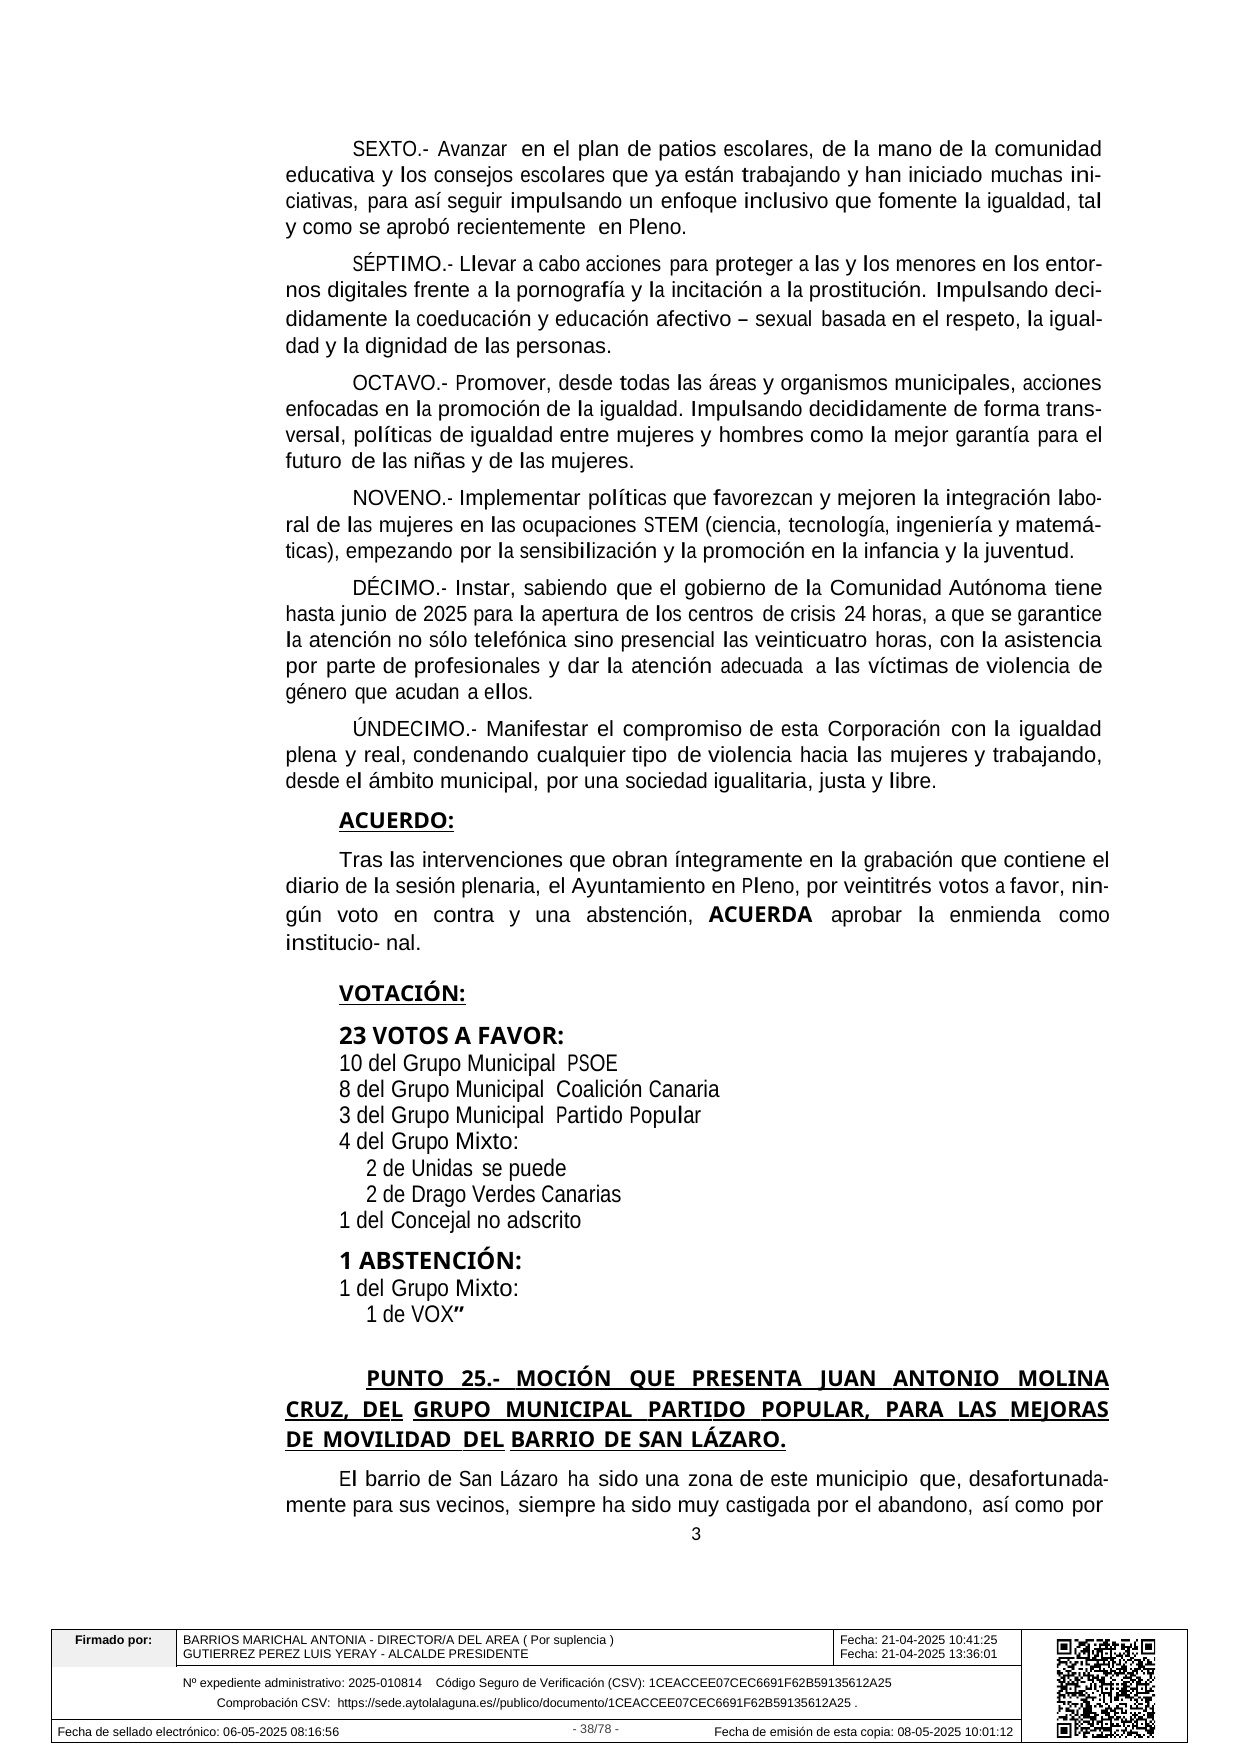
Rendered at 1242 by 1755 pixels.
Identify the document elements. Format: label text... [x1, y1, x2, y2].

table_header Firmado por: [52, 1630, 176, 1665]
text ACUERDO: [339, 805, 1202, 835]
text SÉPTIMO.- Llevar a cabo acciones para proteger a las y los menores en los entor- nos digitales frente a la pornografía y la incitación a la prostitución. Impulsando deci- didamente la coeducación y educación afectivo – sexual basada en el respeto, la igual- dad y la dignidad de las personas. [285, 251, 1103, 358]
text Tras las intervenciones que obran íntegramente en la grabación que contiene el diario de la sesión plenaria, el Ayuntamiento en Pleno, por veintitrés votos a favor, nin- gún voto en contra y una abstención, ACUERDA aprobar la enmienda como institucio- nal. [285, 847, 1109, 955]
table_header [1022, 1630, 1187, 1742]
text PUNTO 25.- MOCIÓN QUE PRESENTA JUAN ANTONIO MOLINA CRUZ, DEL GRUPO MUNICIPAL PARTIDO POPULAR, PARA LAS MEJORAS DE MOVILIDAD DEL BARRIO DE SAN LÁZARO. [285, 1363, 1109, 1454]
text 1 ABSTENCIÓN: [339, 1243, 1202, 1276]
text 2 de Unidas se puede [366, 1155, 1202, 1181]
table_header Fecha: 21-04-2025 10:41:25 Fecha: 21-04-2025 13:36:01 [834, 1630, 1021, 1665]
text ÚNDECIMO.- Manifestar el compromiso de esta Corporación con la igualdad plena y real, condenando cualquier tipo de violencia hacia las mujeres y trabajando, desde el ámbito municipal, por una sociedad igualitaria, justa y libre. [285, 716, 1102, 793]
text DÉCIMO.- Instar, sabiendo que el gobierno de la Comunidad Autónoma tiene hasta junio de 2025 para la apertura de los centros de crisis 24 horas, a que se garantice la atención no sólo telefónica sino presencial las veinticuatro horas, con la asistencia por parte de profesionales y dar la atención adecuada a las víctimas de violencia de género que acudan a ellos. [285, 575, 1103, 704]
text 4 del Grupo Mixto: [339, 1129, 1202, 1155]
text 1 de VOX” [366, 1302, 1202, 1328]
text 2 de Drago Verdes Canarias [366, 1181, 1202, 1207]
text El barrio de San Lázaro ha sido una zona de este municipio que, desafortunada- mente para sus vecinos, siempre ha sido muy castigada por el abandono, así como por [285, 1466, 1109, 1517]
text SEXTO.- Avanzar en el plan de patios escolares, de la mano de la comunidad educativa y los consejos escolares que ya están trabajando y han iniciado muchas ini- ciativas, para así seguir impulsando un enfoque inclusivo que fomente la igualdad, tal y como se aprobó recientemente en Pleno. [285, 136, 1102, 239]
text OCTAVO.- Promover, desde todas las áreas y organismos municipales, acciones enfocadas en la promoción de la igualdad. Impulsando decididamente de forma trans- versal, políticas de igualdad entre mujeres y hombres como la mejor garantía para el futuro de las niñas y de las mujeres. [285, 370, 1102, 473]
text 3 del Grupo Municipal Partido Popular [339, 1103, 1202, 1129]
text 8 del Grupo Municipal Coalición Canaria [339, 1077, 1202, 1103]
table_header BARRIOS MARICHAL ANTONIA - DIRECTOR/A DEL AREA ( Por suplencia ) GUTIERREZ PEREZ LUIS YERAY - ALCALDE PRESIDENTE [177, 1630, 833, 1665]
text 1 del Grupo Mixto: [339, 1276, 1202, 1302]
table_cell Nº expediente administrativo: 2025-010814 Código Seguro de Verificación (CSV): 1CEACCEE07CEC6691F62B59135612A25 Comprobación CSV: https://sede.aytolalaguna.es//publico/documento/1CEACCEE07CEC6691F62B59135612A25 . [52, 1666, 1021, 1719]
text 3 [685, 1521, 706, 1545]
table_cell Fecha de sellado electrónico: 06-05-2025 08:16:56 - 38/78 - Fecha de emisión de esta copia: 08-05-2025 10:01:12 [52, 1720, 1021, 1742]
text 23 VOTOS A FAVOR: [339, 1018, 1202, 1051]
text 1 del Concejal no adscrito [339, 1207, 1202, 1233]
text NOVENO.- Implementar políticas que favorezcan y mejoren la integración labo- ral de las mujeres en las ocupaciones STEM (ciencia, tecnología, ingeniería y matemá- ticas), empezando por la sensibilización y la promoción en la infancia y la juventud. [285, 485, 1102, 563]
text 10 del Grupo Municipal PSOE [339, 1051, 1202, 1077]
text VOTACIÓN: [339, 978, 1202, 1008]
